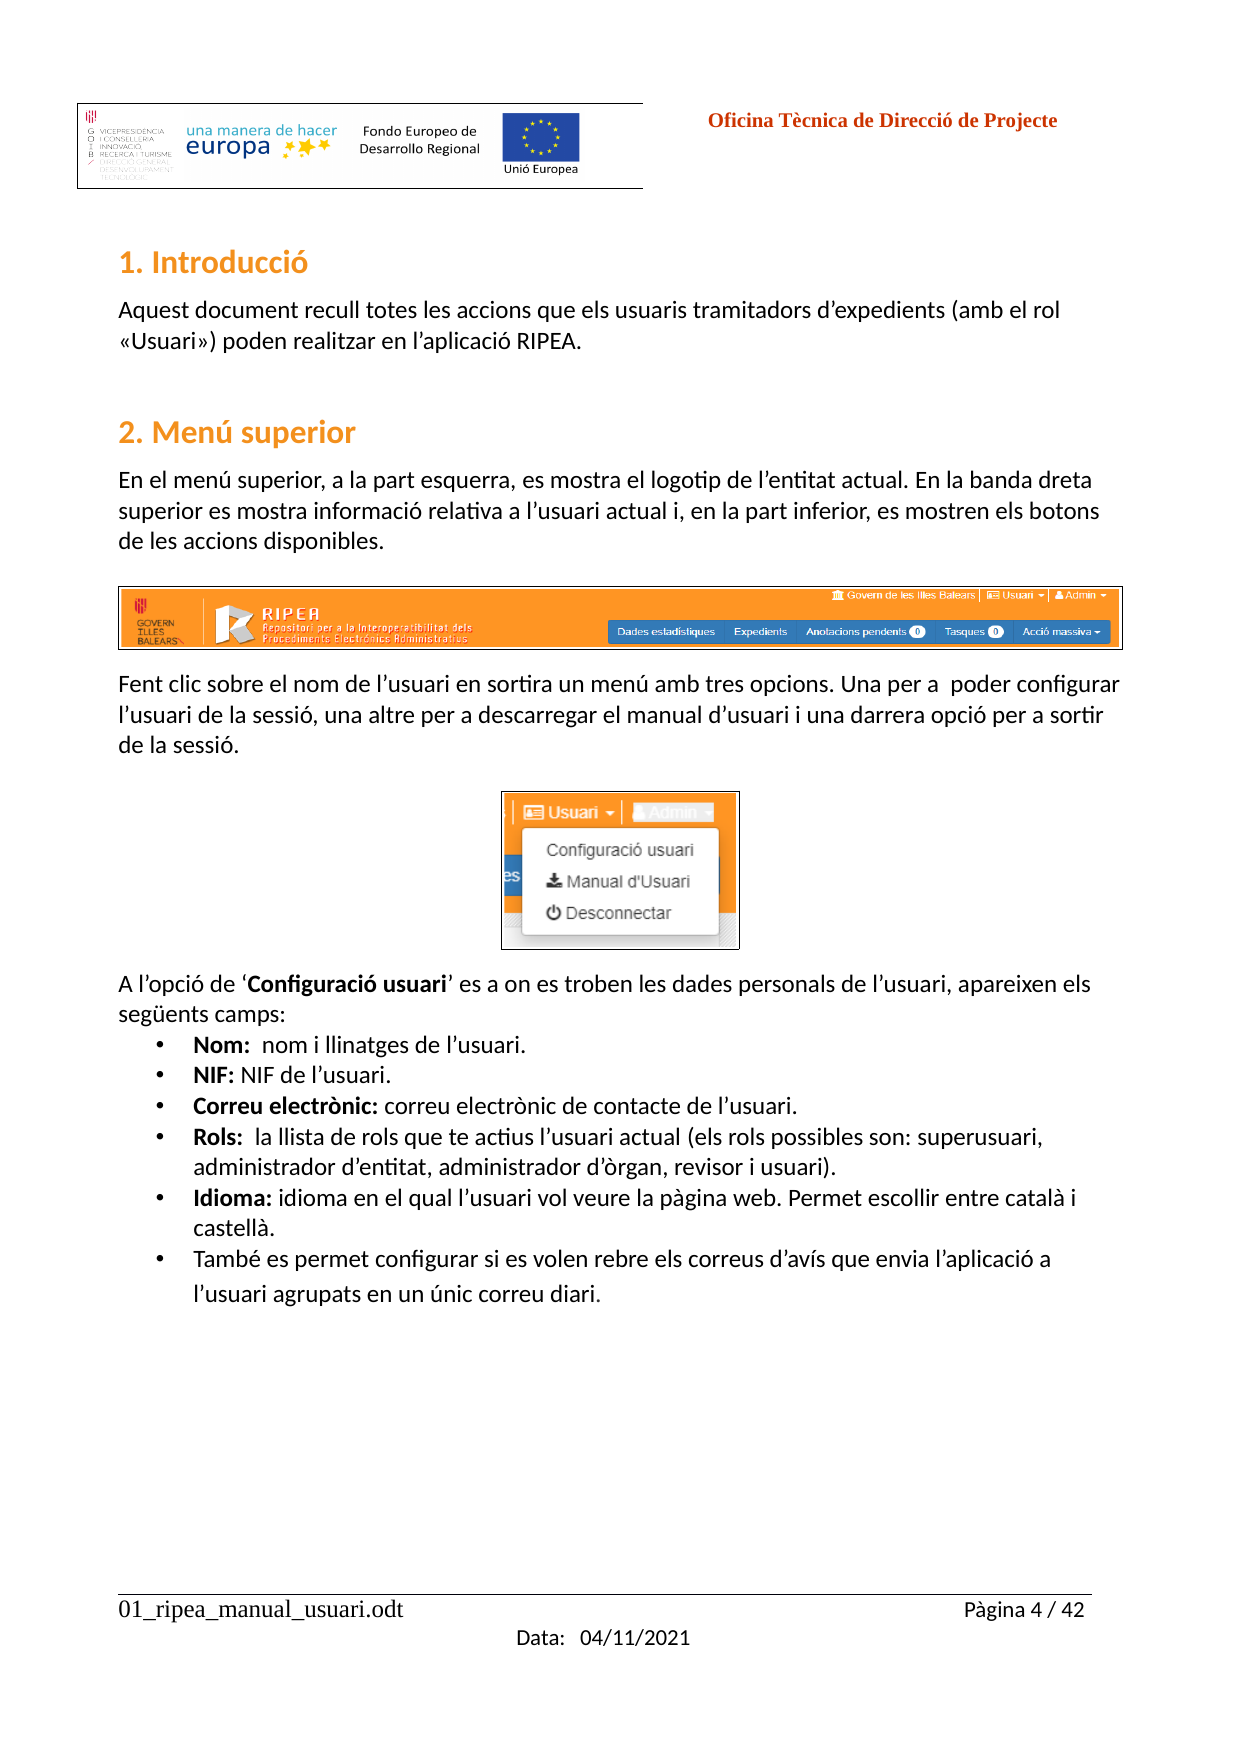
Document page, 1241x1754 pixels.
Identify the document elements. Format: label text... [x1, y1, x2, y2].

text En el menú superior, a la part esquerra, es mostra el logotip de l’entitat actual. En la banda dreta superior es mostra informació relativa a l’usuari actual i, en la part inferior, es mostren els botons de les accions disponibles. [118, 464, 1122, 556]
picture [184, 108, 585, 182]
list NIF: NIF de l’usuari. [156, 1060, 1122, 1090]
text Aquest document recull totes les accions que els usuaris tramitadors d’expedients (amb el rol «Usuari») poden realitzar en l’aplicació RIPEA. [118, 294, 1122, 356]
list Rols: la llista de rols que te actius l’usuari actual (els rols possibles son: superusuari, administrador d’entitat, administrador d’òrgan, revisor i usuari). [156, 1121, 1122, 1182]
text Fent clic sobre el nom de l’usuari en sortira un menú amb tres opcions. Una per a poder configurar l’usuari de la sessió, una altre per a descarregar el manual d’usuari i una darrera opció per a sortir de la sessió. [118, 668, 1122, 760]
list Idioma: idioma en el qual l’usuari vol veure la pàgina web. Permet escollir entre català i castellà. [156, 1182, 1122, 1243]
subtitle 1. Introducció [118, 241, 1122, 282]
picture [504, 793, 736, 947]
list Correu electrònic: correu electrònic de contacte de l’usuari. [156, 1090, 1122, 1121]
list Nom: nom i llinatges de l’usuari. [156, 1029, 1122, 1060]
picture [82, 108, 178, 182]
list També es permet configurar si es volen rebre els correus d’avís que envia l’aplicació a l’usuari agrupats en un únic correu diari. [156, 1243, 1122, 1308]
text A l’opció de ‘Configuració usuari’ es a on es troben les dades personals de l’usuari, apareixen els següents camps: [118, 968, 1122, 1029]
subtitle 2. Menú superior [118, 411, 1122, 452]
picture [121, 589, 1119, 647]
